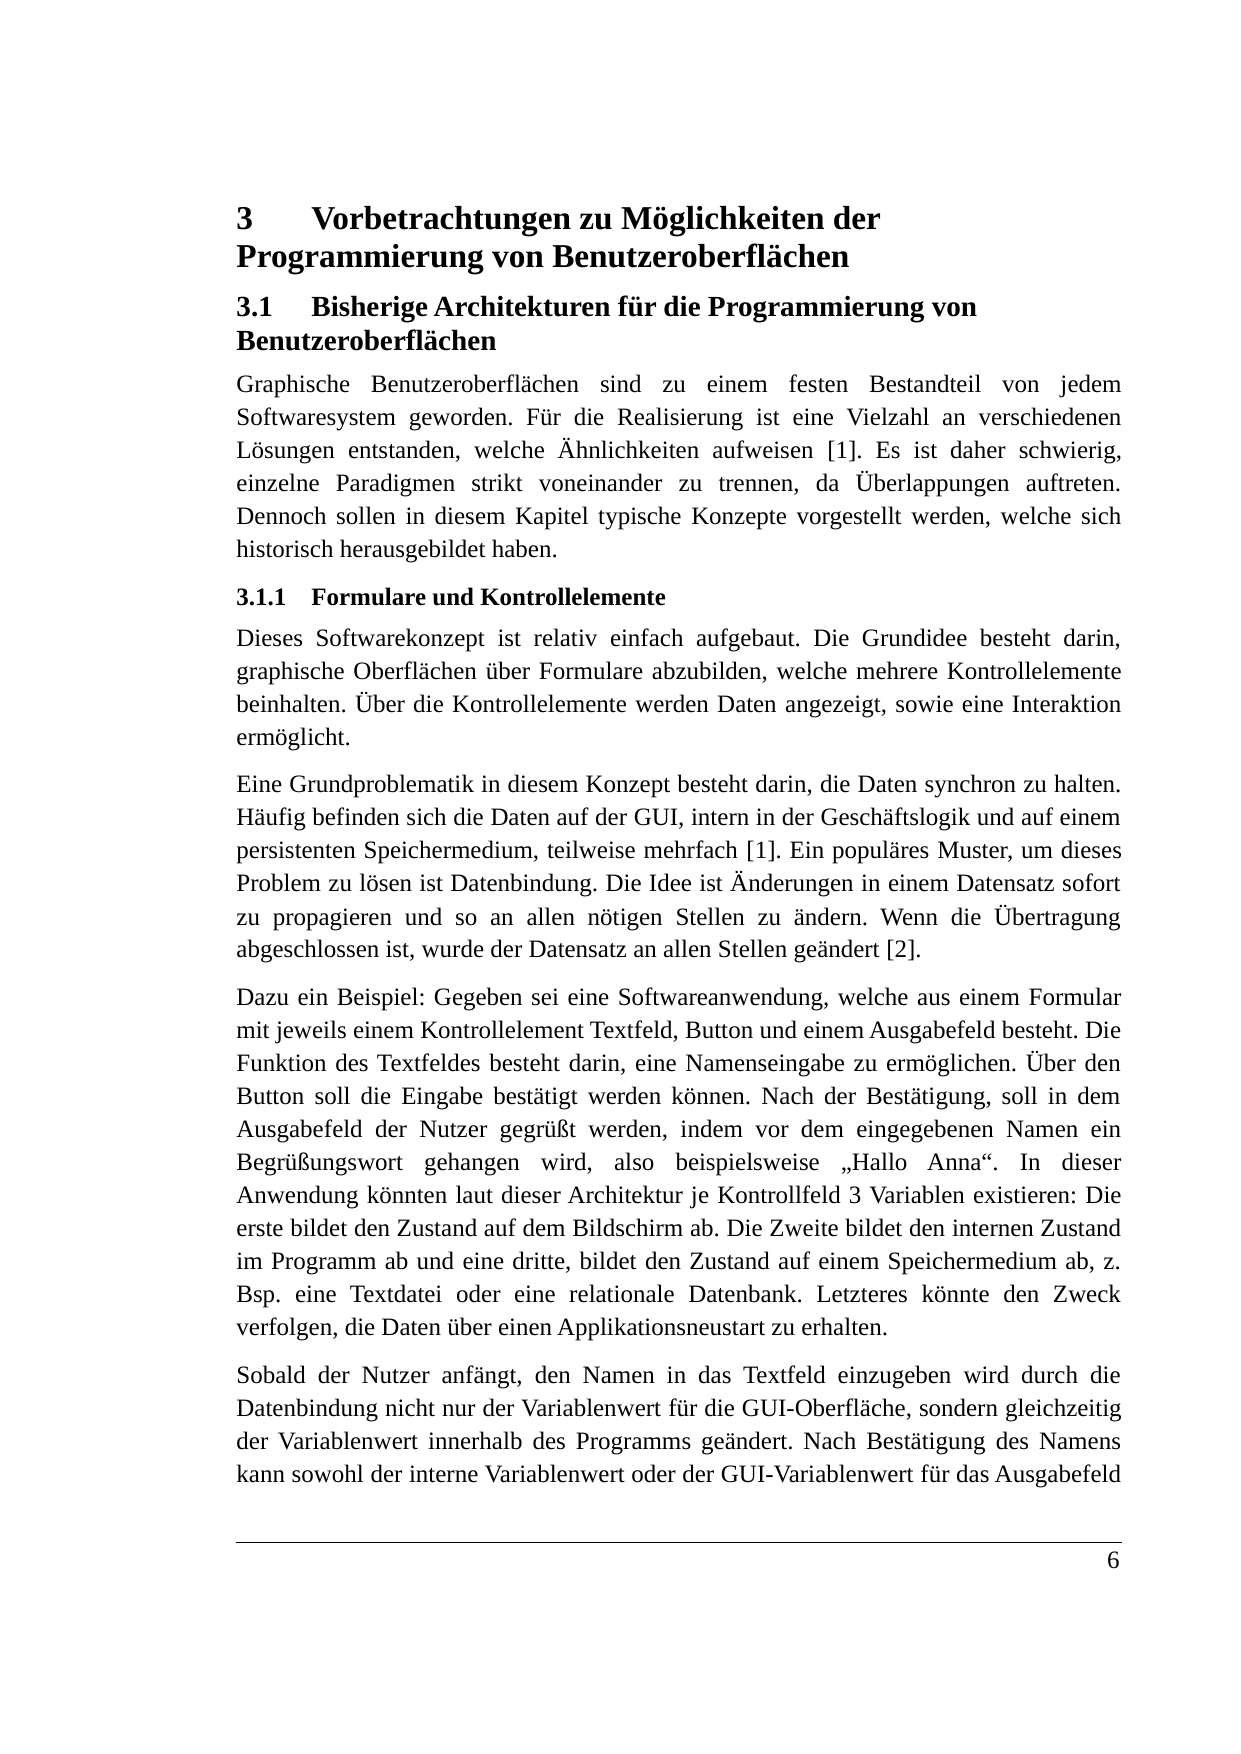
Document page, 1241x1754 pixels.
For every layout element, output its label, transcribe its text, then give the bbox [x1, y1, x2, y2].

text Graphische Benutzeroberflächen sind zu einem festen Bestandteil von jedem Softwaresystem geworden. Für die Realisierung ist eine Vielzahl an verschiedenen Lösungen entstanden, welche Ähnlichkeiten aufweisen [1]. Es ist daher schwierig, einzelne Paradigmen strikt voneinander zu trennen, da Überlappungen auftreten. Dennoch sollen in diesem Kapitel typische Konzepte vorgestellt werden, welche sich historisch herausgebildet haben. [236, 369, 1122, 563]
subtitle Formulare und Kontrollelemente [236, 582, 1122, 610]
text Dazu ein Beispiel: Gegeben sei eine Softwareanwendung, welche aus einem Formular mit jeweils einem Kontrollelement Textfeld, Button und einem Ausgabefeld besteht. Die Funktion des Textfeldes besteht darin, eine Namenseingabe zu ermöglichen. Über den Button soll die Eingabe bestätigt werden können. Nach der Bestätigung, soll in dem Ausgabefeld der Nutzer gegrüßt werden, indem vor dem eingegebenen Namen ein Begrüßungswort gehangen wird, also beispielsweise „Hallo Anna“. In dieser Anwendung könnten laut dieser Architektur je Kontrollfeld 3 Variablen existieren: Die erste bildet den Zustand auf dem Bildschirm ab. Die Zweite bildet den internen Zustand im Programm ab und eine dritte, bildet den Zustand auf einem Speichermedium ab, z. Bsp. eine Textdatei oder eine relationale Datenbank. Letzteres könnte den Zweck verfolgen, die Daten über einen Applikationsneustart zu erhalten. [236, 982, 1122, 1341]
text Eine Grundproblematik in diesem Konzept besteht darin, die Daten synchron zu halten. Häufig befinden sich die Daten auf der GUI, intern in der Geschäftslogik und auf einem persistenten Speichermedium, teilweise mehrfach [1]. Ein populäres Muster, um dieses Problem zu lösen ist Datenbindung. Die Idee ist Änderungen in einem Datensatz sofort zu propagieren und so an allen nötigen Stellen zu ändern. Wenn die Übertragung abgeschlossen ist, wurde der Datensatz an allen Stellen geändert [2]. [236, 769, 1122, 963]
text Dieses Softwarekonzept ist relativ einfach aufgebaut. Die Grundidee besteht darin, graphische Oberflächen über Formulare abzubilden, welche mehrere Kontrollelemente beinhalten. Über die Kontrollelemente werden Daten angezeigt, sowie eine Interaktion ermöglicht. [236, 623, 1122, 751]
subtitle Vorbetrachtungen zu Möglichkeiten der Programmierung von Benutzeroberflächen [236, 198, 1122, 275]
subtitle Bisherige Architekturen für die Programmierung von Benutzeroberflächen [236, 289, 1122, 356]
text Sobald der Nutzer anfängt, den Namen in das Textfeld einzugeben wird durch die Datenbindung nicht nur der Variablenwert für die GUI-Oberfläche, sondern gleichzeitig der Variablenwert innerhalb des Programms geändert. Nach Bestätigung des Namens kann sowohl der interne Variablenwert oder der GUI-Variablenwert für das Ausgabefeld [236, 1360, 1122, 1488]
